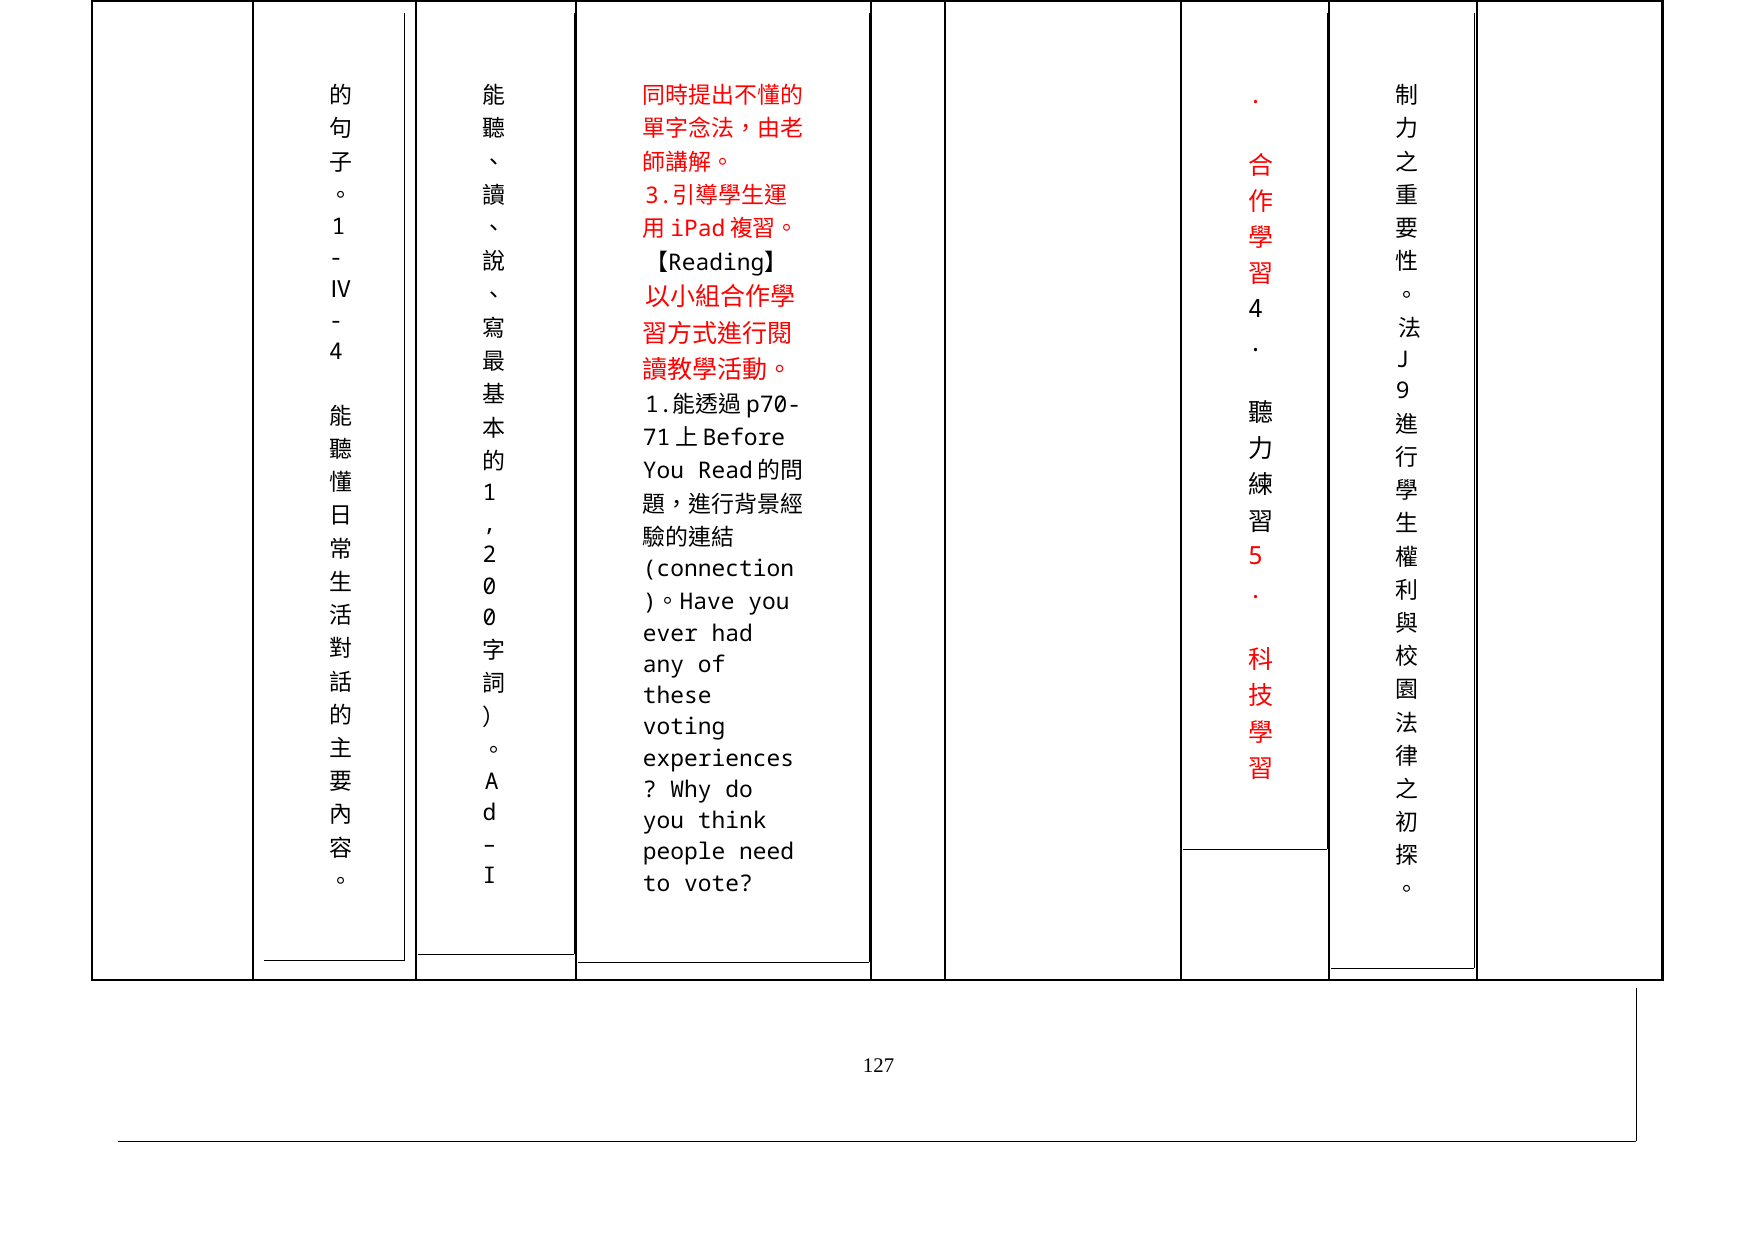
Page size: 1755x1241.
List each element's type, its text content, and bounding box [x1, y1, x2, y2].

table_cell [872, 2, 944, 979]
table_cell 制力之重要性。 法J9 進行學生權利與校園法律之初探。 [1330, 2, 1476, 979]
table_cell 的句子。 1-Ⅳ-4 能聽懂日常生活對話的主要內容。 [254, 2, 415, 979]
table_cell [93, 2, 252, 979]
table_cell [1478, 2, 1661, 979]
table_cell [946, 2, 1180, 979]
table_cell 同時提出不懂的單字念法，由老師講解。 3.引導學生運用iPad複習。 【Reading】 以小組合作學習方式進行閱讀教學活動。 1.能透過p70-71上Before You Read的問題，進行背景經驗的連結(connection)。Have you ever had any of these voting experiences? Why do you think people need to vote? [577, 2, 870, 979]
table_cell 能聽、讀、說、寫最基本的1,200 字詞）。 Ad–I [417, 2, 575, 979]
table_cell . 合作學習 4. 聽力練習 5. 科技學習 [1182, 2, 1328, 979]
